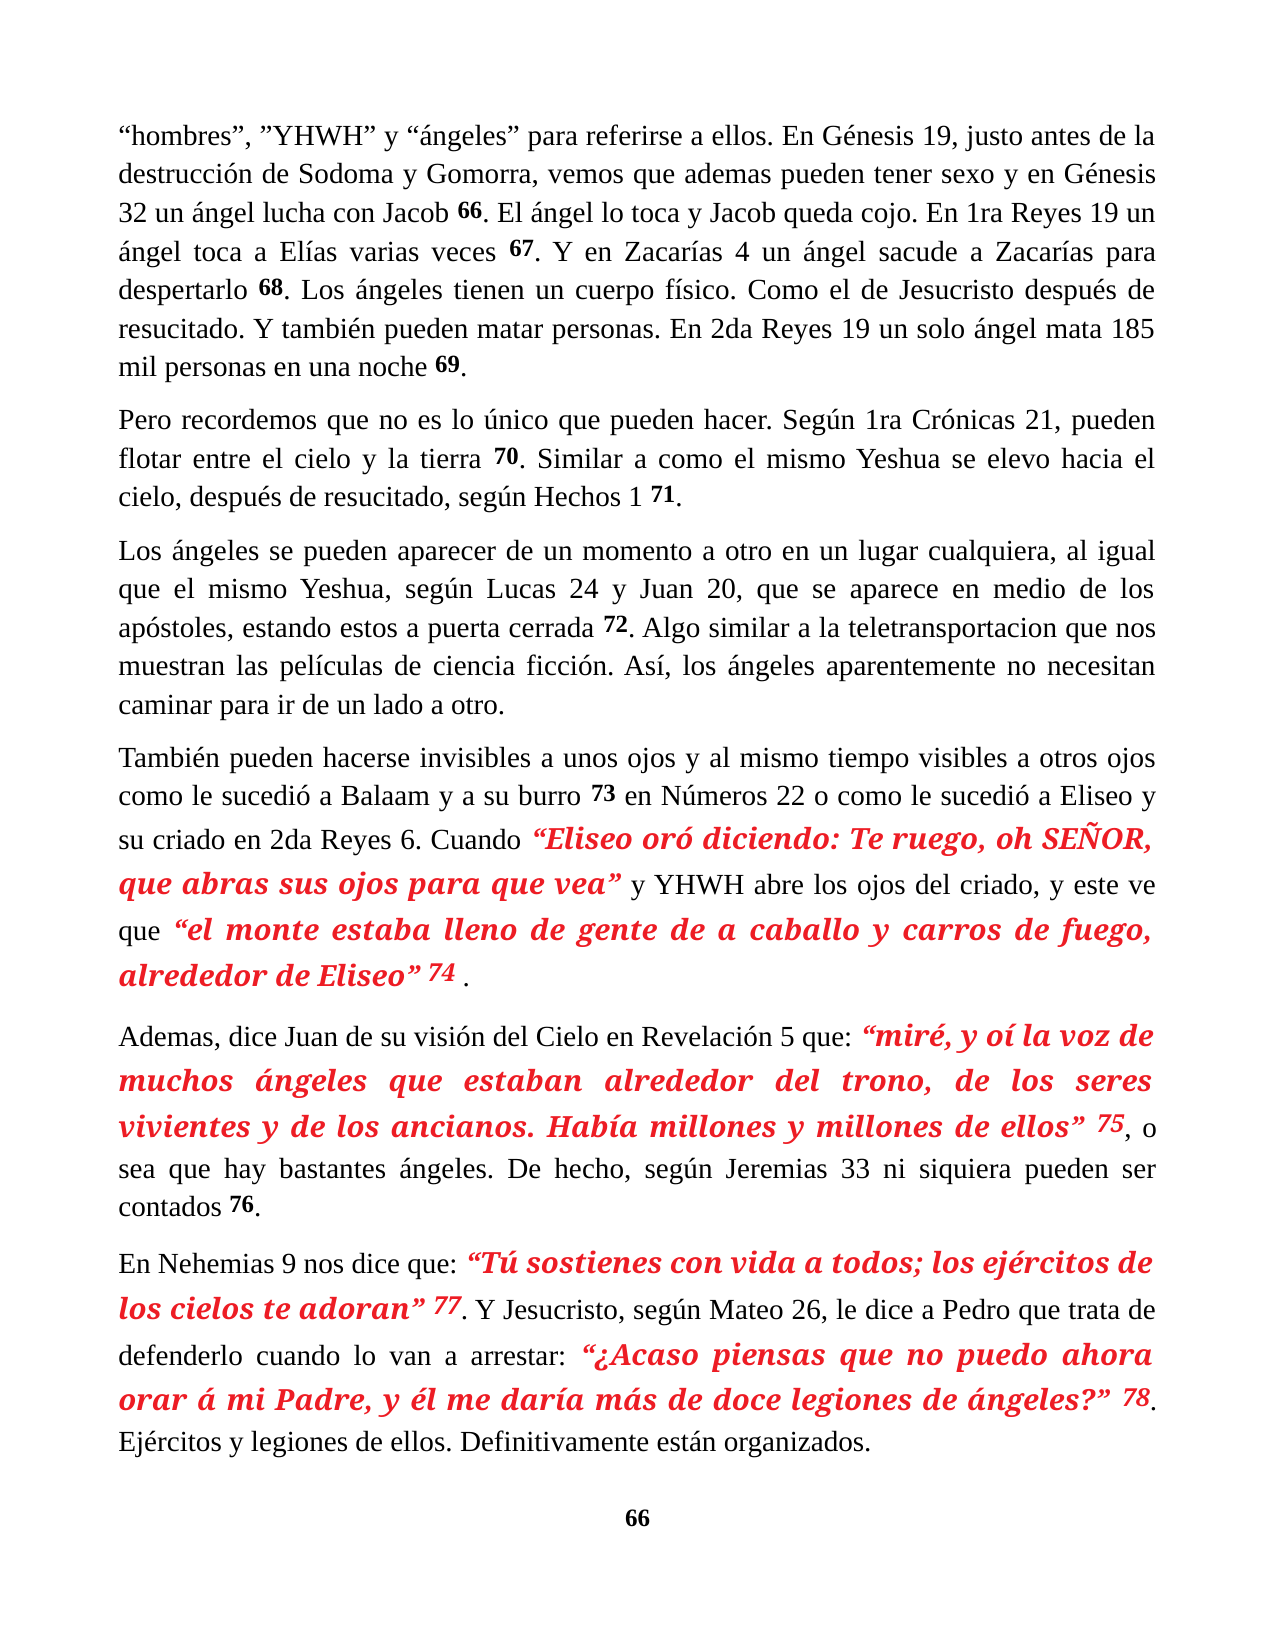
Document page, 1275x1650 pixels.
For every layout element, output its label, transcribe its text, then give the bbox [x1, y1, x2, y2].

text Pero recordemos que no es lo único que pueden hacer. Según 1ra Crónicas 21, pueden flotar entre el cielo y la tierra . Similar a como el mismo Yeshua se elevo hacia el cielo, después de resucitado, según Hechos 1 . [118, 402, 1157, 513]
text En Nehemias 9 nos dice que: “Tú sostienes con vida a todos; los ejércitos de los cielos te adoran” . Y Jesucristo, según Mateo 26, le dice a Pedro que trata de defenderlo cuando lo van a arrestar: “¿Acaso piensas que no puedo ahora orar á mi Padre, y él me daría más de doce legiones de ángeles?” . Ejércitos y legiones de ellos. Definitivamente están organizados. [118, 1243, 1157, 1458]
text También pueden hacerse invisibles a unos ojos y al mismo tiempo visibles a otros ojos como le sucedió a Balaam y a su burro en Números 22 o como le sucedió a Eliseo y su criado en 2da Reyes 6. Cuando “Eliseo oró diciendo: Te ruego, oh SEÑOR, que abras sus ojos para que vea” y YHWH abre los ojos del criado, y este ve que “el monte estaba lleno de gente de a caballo y carros de fuego, alrededor de Eliseo” . [118, 740, 1157, 994]
text Ademas, dice Juan de su visión del Cielo en Revelación 5 que: “miré, y oí la voz de muchos ángeles que estaban alrededor del trono, de los seres vivientes y de los ancianos. Había millones y millones de ellos” , o sea que hay bastantes ángeles. De hecho, según Jeremias 33 ni siquiera pueden ser contados . [118, 1015, 1157, 1223]
text Los ángeles se pueden aparecer de un momento a otro en un lugar cualquiera, al igual que el mismo Yeshua, según Lucas 24 y Juan 20, que se aparece en medio de los apóstoles, estando estos a puerta cerrada . Algo similar a la teletransportacion que nos muestran las películas de ciencia ficción. Así, los ángeles aparentemente no necesitan caminar para ir de un lado a otro. [118, 533, 1157, 720]
text “hombres”, ”YHWH” y “ángeles” para referirse a ellos. En Génesis 19, justo antes de la destrucción de Sodoma y Gomorra, vemos que ademas pueden tener sexo y en Génesis 32 un ángel lucha con Jacob . El ángel lo toca y Jacob queda cojo. En 1ra Reyes 19 un ángel toca a Elías varias veces . Y en Zacarías 4 un ángel sacude a Zacarías para despertarlo . Los ángeles tienen un cuerpo físico. Como el de Jesucristo después de resucitado. Y también pueden matar personas. En 2da Reyes 19 un solo ángel mata 185 mil personas en una noche . [118, 118, 1157, 383]
